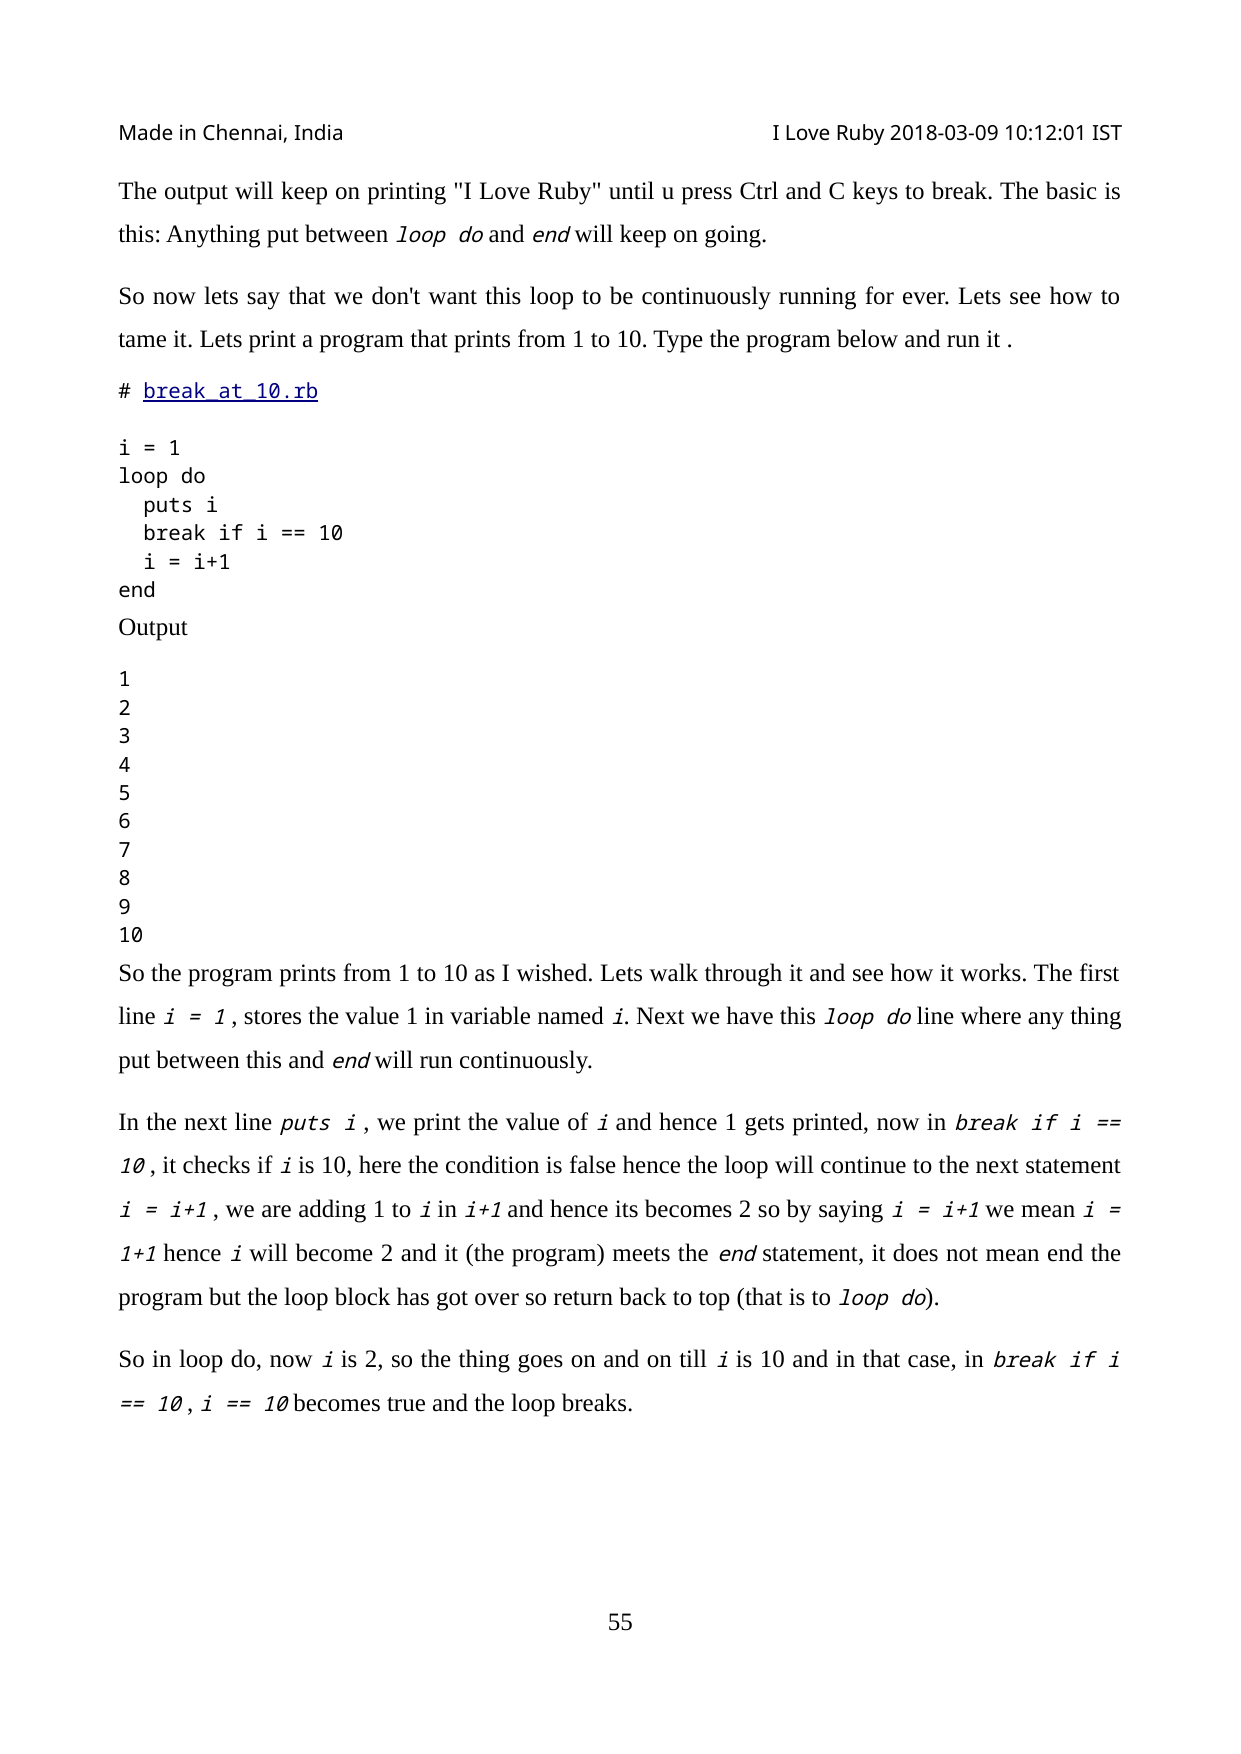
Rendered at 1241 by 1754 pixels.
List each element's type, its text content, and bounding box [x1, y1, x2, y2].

text 7 [118, 835, 1122, 863]
text # break_at_10.rb [118, 376, 1122, 404]
text 1 [118, 664, 1122, 693]
text So now lets say that we don't want this loop to be continuously running for ever. Lets see how to tame it. Lets print a program that prints from 1 to 10. Type the program below and run it . [118, 281, 1122, 353]
text loop do [118, 461, 1122, 490]
text 5 [118, 778, 1122, 807]
text 10 [118, 920, 1122, 949]
text i = i+1 [118, 547, 1122, 575]
text 4 [118, 750, 1122, 778]
text Output [118, 612, 1122, 641]
text puts i [118, 490, 1122, 518]
text So the program prints from 1 to 10 as I wished. Lets walk through it and see how it works. The first line i = 1 , stores the value 1 in variable named i. Next we have this loop do line where any thing put between this and end will run continuously. [118, 958, 1122, 1074]
text The output will keep on printing "I Love Ruby" until u press Ctrl and C keys to break. The basic is this: Anything put between loop do and end will keep on going. [118, 176, 1122, 249]
text 9 [118, 892, 1122, 920]
text 8 [118, 863, 1122, 892]
text 6 [118, 807, 1122, 835]
text In the next line puts i , we print the value of i and hence 1 gets printed, now in break if i == 10 , it checks if i is 10, here the condition is false hence the loop will continue to the next statement i = i+1 , we are adding 1 to i in i+1 and hence its becomes 2 so by saying i = i+1 we mean i = 1+1 hence i will become 2 and it (the program) meets the end statement, it does not mean end the program but the loop block has got over so return back to top (that is to loop do). [118, 1107, 1122, 1311]
text 2 [118, 693, 1122, 721]
text 3 [118, 721, 1122, 750]
text So in loop do, now i is 2, so the thing goes on and on till i is 10 and in that case, in break if i == 10 , i == 10 becomes true and the loop breaks. [118, 1344, 1122, 1417]
text break if i == 10 [118, 518, 1122, 547]
text i = 1 [118, 433, 1122, 461]
text end [118, 575, 1122, 604]
